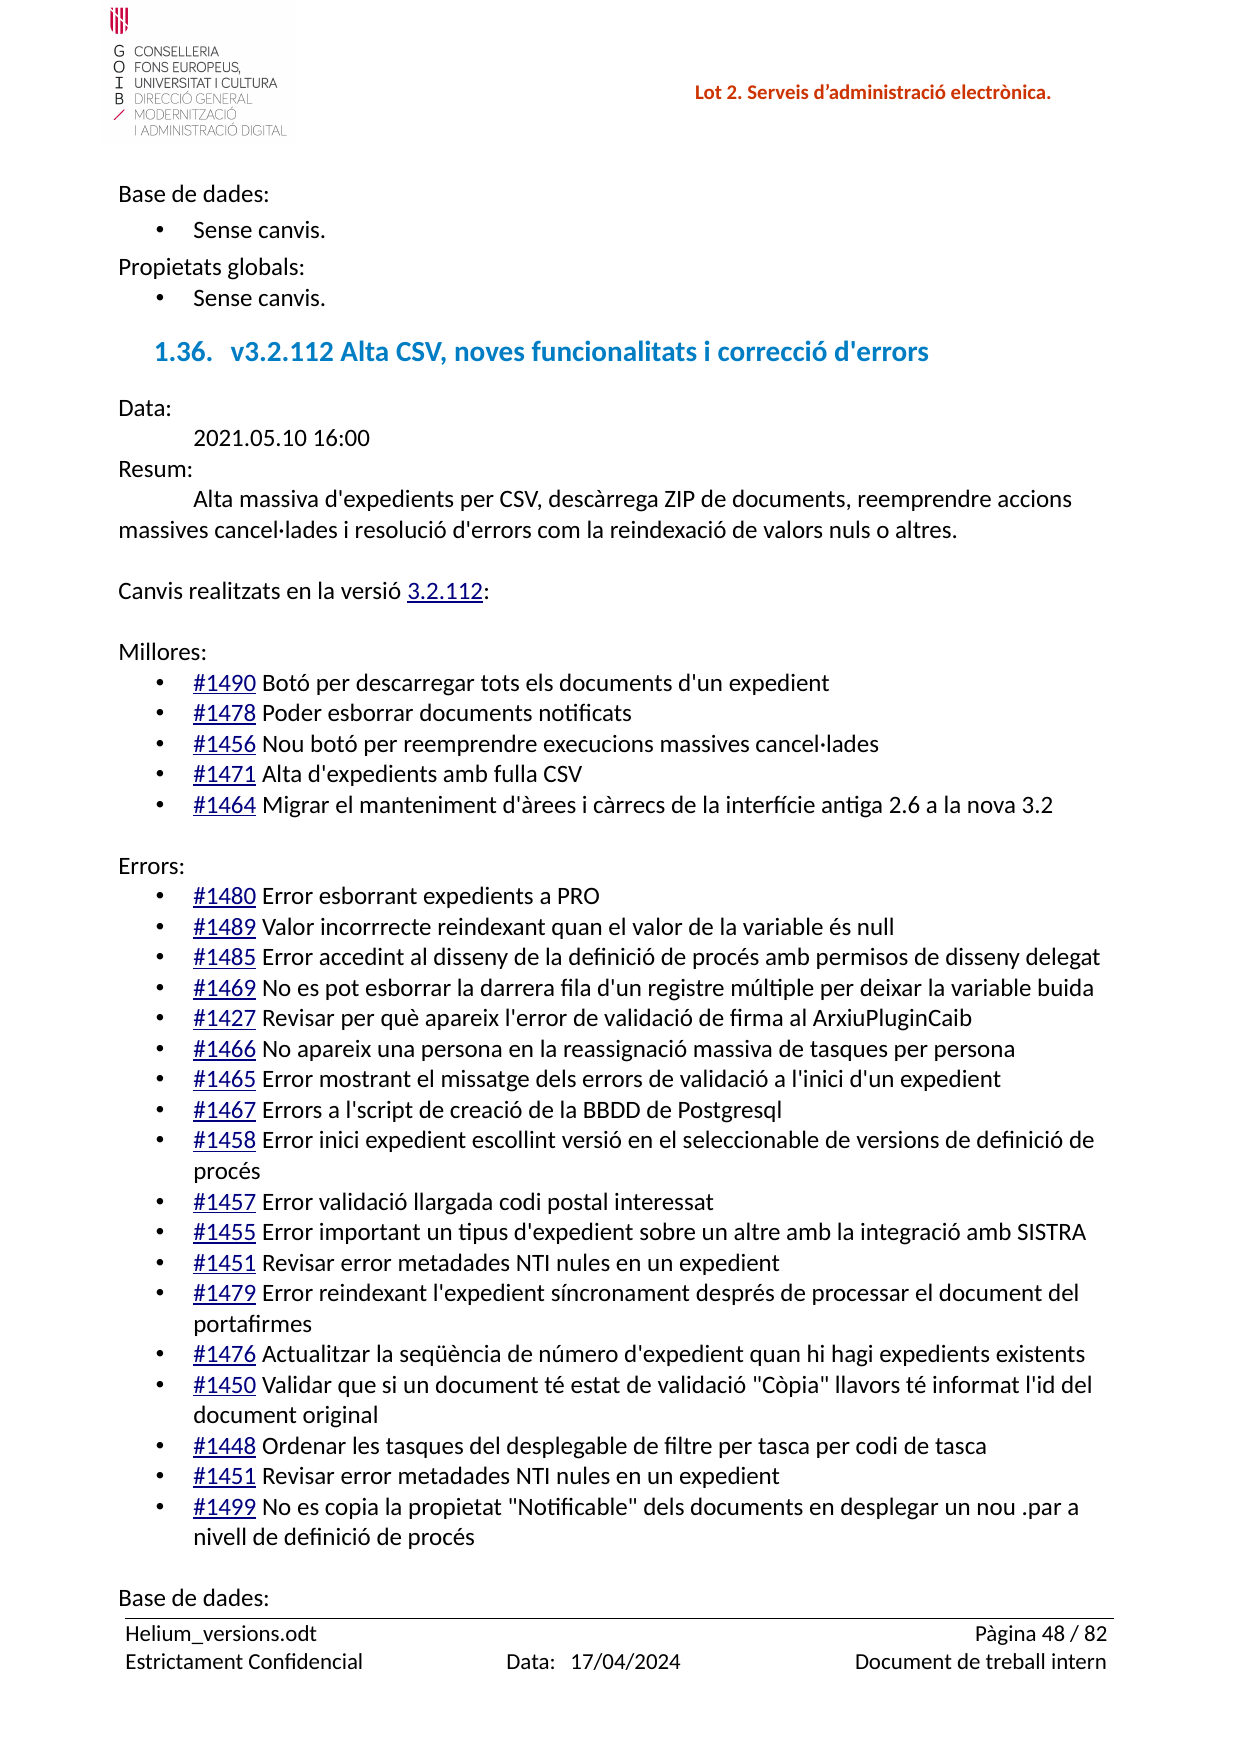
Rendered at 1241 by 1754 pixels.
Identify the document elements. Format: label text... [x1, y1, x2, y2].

text Resum: [118, 453, 1122, 484]
text Propietats globals: [118, 251, 1122, 282]
text Data: [118, 392, 1122, 423]
list #1479 Error reindexant l'expedient síncronament després de processar el document del portafirmes [156, 1277, 1122, 1338]
picture [100, 0, 297, 144]
list #1455 Error important un tipus d'expedient sobre un altre amb la integració amb SISTRA [156, 1216, 1122, 1247]
list #1451 Revisar error metadades NTI nules en un expedient [156, 1460, 1122, 1491]
list #1464 Migrar el manteniment d'àrees i càrrecs de la interfície antiga 2.6 a la nova 3.2 [156, 789, 1122, 819]
list #1480 Error esborrant expedients a PRO [156, 880, 1122, 911]
list #1490 Botó per descarregar tots els documents d'un expedient [156, 667, 1122, 697]
list #1458 Error inici expedient escollint versió en el seleccionable de versions de definició de procés [156, 1124, 1122, 1186]
list #1456 Nou botó per reemprendre execucions massives cancel·lades [156, 728, 1122, 758]
list #1478 Poder esborrar documents notificats [156, 697, 1122, 728]
list #1465 Error mostrant el missatge dels errors de validació a l'inici d'un expedient [156, 1063, 1122, 1094]
text 2021.05.10 16:00 [118, 423, 1122, 453]
text Base de dades: [118, 178, 1122, 209]
list #1451 Revisar error metadades NTI nules en un expedient [156, 1247, 1122, 1277]
list #1499 No es copia la propietat "Notificable" dels documents en desplegar un nou .par a nivell de definició de procés [156, 1491, 1122, 1552]
list #1450 Validar que si un document té estat de validació "Còpia" llavors té informat l'id del document original [156, 1369, 1122, 1430]
text Errors: [118, 850, 1122, 880]
list #1471 Alta d'expedients amb fulla CSV [156, 758, 1122, 789]
list #1467 Errors a l'script de creació de la BBDD de Postgresql [156, 1094, 1122, 1124]
text Millores: [118, 636, 1122, 667]
text Base de dades: [118, 1582, 1122, 1613]
list #1457 Error validació llargada codi postal interessat [156, 1186, 1122, 1216]
text Alta massiva d'expedients per CSV, descàrrega ZIP de documents, reemprendre accions massives cancel·lades i resolució d'errors com la reindexació de valors nuls o altres. [118, 484, 1122, 545]
list Sense canvis. [156, 282, 1122, 312]
list Sense canvis. [156, 215, 1122, 245]
list #1485 Error accedint al disseny de la definició de procés amb permisos de disseny delegat [156, 941, 1122, 972]
subtitle v3.2.112 Alta CSV, noves funcionalitats i correcció d'errors [153, 333, 1122, 368]
list #1448 Ordenar les tasques del desplegable de filtre per tasca per codi de tasca [156, 1430, 1122, 1460]
list #1489 Valor incorrrecte reindexant quan el valor de la variable és null [156, 911, 1122, 941]
list #1476 Actualitzar la seqüència de número d'expedient quan hi hagi expedients existents [156, 1338, 1122, 1369]
list #1469 No es pot esborrar la darrera fila d'un registre múltiple per deixar la variable buida [156, 972, 1122, 1002]
text Canvis realitzats en la versió 3.2.112: [118, 575, 1122, 606]
list #1427 Revisar per què apareix l'error de validació de firma al ArxiuPluginCaib [156, 1002, 1122, 1033]
list #1466 No apareix una persona en la reassignació massiva de tasques per persona [156, 1033, 1122, 1063]
